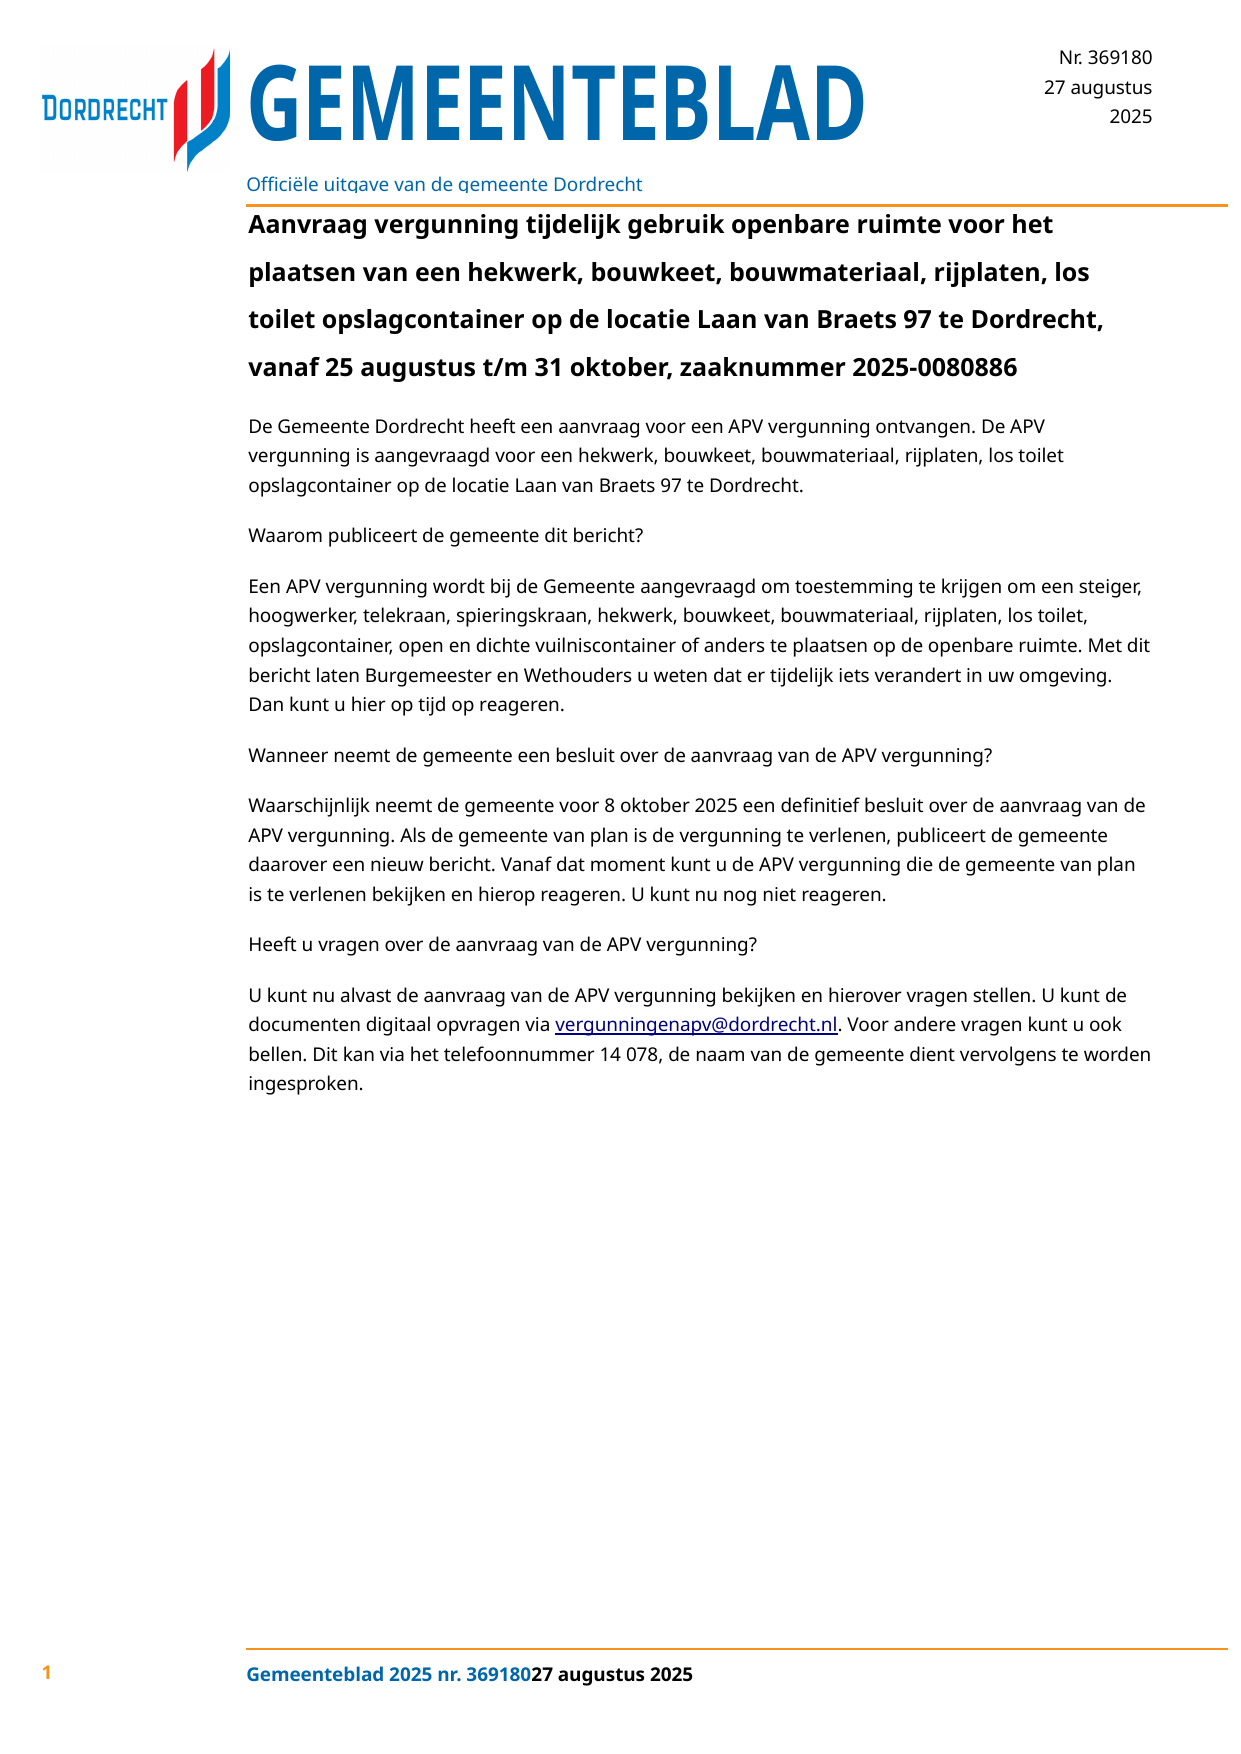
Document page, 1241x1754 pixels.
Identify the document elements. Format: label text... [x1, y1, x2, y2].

text Waarom publiceert de gemeente dit bericht? [248, 523, 1152, 548]
text De Gemeente Dordrecht heeft een aanvraag voor een APV vergunning ontvangen. De APV vergunning is aangevraagd voor een hekwerk, bouwkeet, bouwmateriaal, rijplaten, los toilet opslagcontainer op de locatie Laan van Braets 97 te Dordrecht. [248, 413, 1152, 498]
text Aanvraag vergunning tijdelijk gebruik openbare ruimte voor het plaatsen van een hekwerk, bouwkeet, bouwmateriaal, rijplaten, los toilet opslagcontainer op de locatie Laan van Braets 97 te Dordrecht, vanaf 25 augustus t/m 31 oktober, zaaknummer 2025-0080886 [248, 207, 1152, 384]
text Waarschijnlijk neemt de gemeente voor 8 oktober 2025 een definitief besluit over de aanvraag van de APV vergunning. Als de gemeente van plan is de vergunning te verlenen, publiceert de gemeente daarover een nieuw bericht. Vanaf dat moment kunt u de APV vergunning die de gemeente van plan is te verlenen bekijken en hierop reageren. U kunt nu nog niet reageren. [248, 792, 1152, 907]
picture [41, 47, 231, 172]
text Wanneer neemt de gemeente een besluit over de aanvraag van de APV vergunning? [248, 742, 1152, 768]
text Heeft u vragen over de aanvraag van de APV vergunning? [248, 931, 1152, 957]
text U kunt nu alvast de aanvraag van de APV vergunning bekijken en hierover vragen stellen. U kunt de documenten digitaal opvragen via vergunningenapv@dordrecht.nl. Voor andere vragen kunt u ook bellen. Dit kan via het telefoonnummer 14 078, de naam van de gemeente dient vervolgens te worden ingesproken. [248, 982, 1152, 1096]
text Een APV vergunning wordt bij de Gemeente aangevraagd om toestemming te krijgen om een steiger, hoogwerker, telekraan, spieringskraan, hekwerk, bouwkeet, bouwmateriaal, rijplaten, los toilet, opslagcontainer, open en dichte vuilniscontainer of anders te plaatsen op de openbare ruimte. Met dit bericht laten Burgemeester en Wethouders u weten dat er tijdelijk iets verandert in uw omgeving. Dan kunt u hier op tijd op reageren. [248, 573, 1152, 717]
